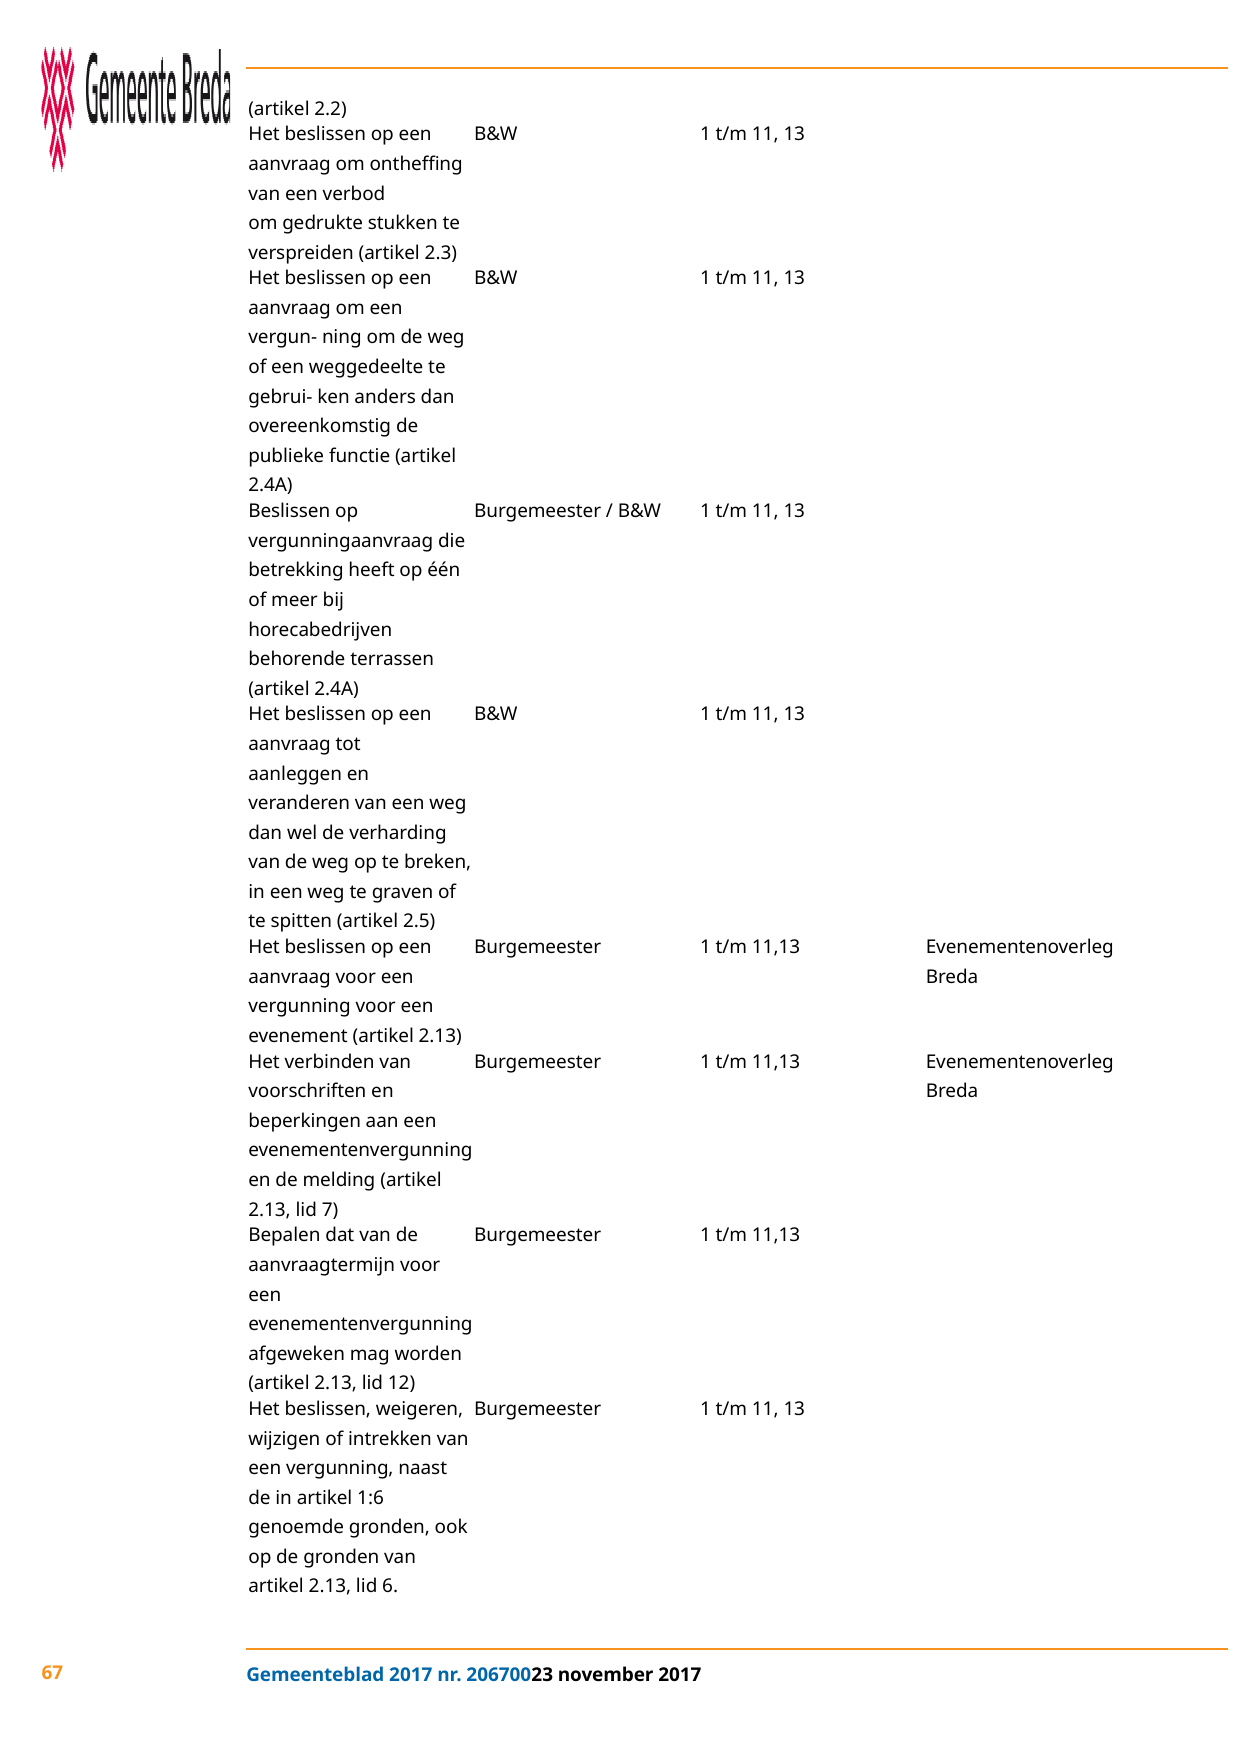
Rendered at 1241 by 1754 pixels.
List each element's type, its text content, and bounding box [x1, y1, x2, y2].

table_cell Het beslissen op een aanvraag om een vergun- ning om de weg of een weggedeelte te gebrui- ken anders dan overeenkomstig de publieke functie (artikel 2.4A) [248, 265, 474, 497]
table_cell Het beslissen op een aanvraag om ontheffing van een verbod om gedrukte stukken te verspreiden (artikel 2.3) [248, 121, 474, 264]
table_cell Bepalen dat van de aanvraagtermijn voor een evenementenvergunning afgeweken mag worden (artikel 2.13, lid 12) [248, 1222, 474, 1395]
table_cell Het beslissen op een aanvraag tot aanleggen en veranderen van een weg dan wel de verharding van de weg op te breken, in een weg te graven of te spitten (artikel 2.5) [248, 701, 474, 933]
table_cell Evenementenoverleg Breda [926, 1048, 1152, 1222]
table_cell 1 t/m 11,13 [700, 1048, 926, 1222]
table_cell Evenementenoverleg Breda [926, 934, 1152, 1048]
table_cell Burgemeester [474, 1395, 700, 1598]
table_cell Burgemeester [474, 934, 700, 1048]
table_cell [926, 95, 1152, 121]
table_cell [926, 121, 1152, 264]
picture [41, 47, 231, 172]
table_cell [926, 1395, 1152, 1598]
table_cell 1 t/m 11, 13 [700, 498, 926, 701]
table_cell Het beslissen op een aanvraag voor een vergunning voor een evenement (artikel 2.13) [248, 934, 474, 1048]
table_cell [474, 95, 700, 121]
table_cell B&W [474, 701, 700, 933]
table_cell [700, 95, 926, 121]
table_cell B&W [474, 121, 700, 264]
table_cell 1 t/m 11, 13 [700, 701, 926, 933]
table_cell Het beslissen, weigeren, wijzigen of intrekken van een vergunning, naast de in artikel 1:6 genoemde gronden, ook op de gronden van artikel 2.13, lid 6. [248, 1395, 474, 1598]
table_cell 1 t/m 11, 13 [700, 1395, 926, 1598]
table_cell 1 t/m 11, 13 [700, 265, 926, 497]
table_cell Burgemeester [474, 1222, 700, 1395]
table_cell [926, 701, 1152, 933]
table_cell Burgemeester / B&W [474, 498, 700, 701]
table_cell [926, 1222, 1152, 1395]
table_cell Burgemeester [474, 1048, 700, 1222]
table_cell B&W [474, 265, 700, 497]
table_cell 1 t/m 11, 13 [700, 121, 926, 264]
table_cell [926, 498, 1152, 701]
table_cell (artikel 2.2) [248, 95, 474, 121]
table_cell Beslissen op vergunningaanvraag die betrekking heeft op één of meer bij horecabedrijven behorende terrassen (artikel 2.4A) [248, 498, 474, 701]
table_cell 1 t/m 11,13 [700, 934, 926, 1048]
table_cell [926, 265, 1152, 497]
table_cell 1 t/m 11,13 [700, 1222, 926, 1395]
table_cell Het verbinden van voorschriften en beperkingen aan een evenementenvergunning en de melding (artikel 2.13, lid 7) [248, 1048, 474, 1222]
